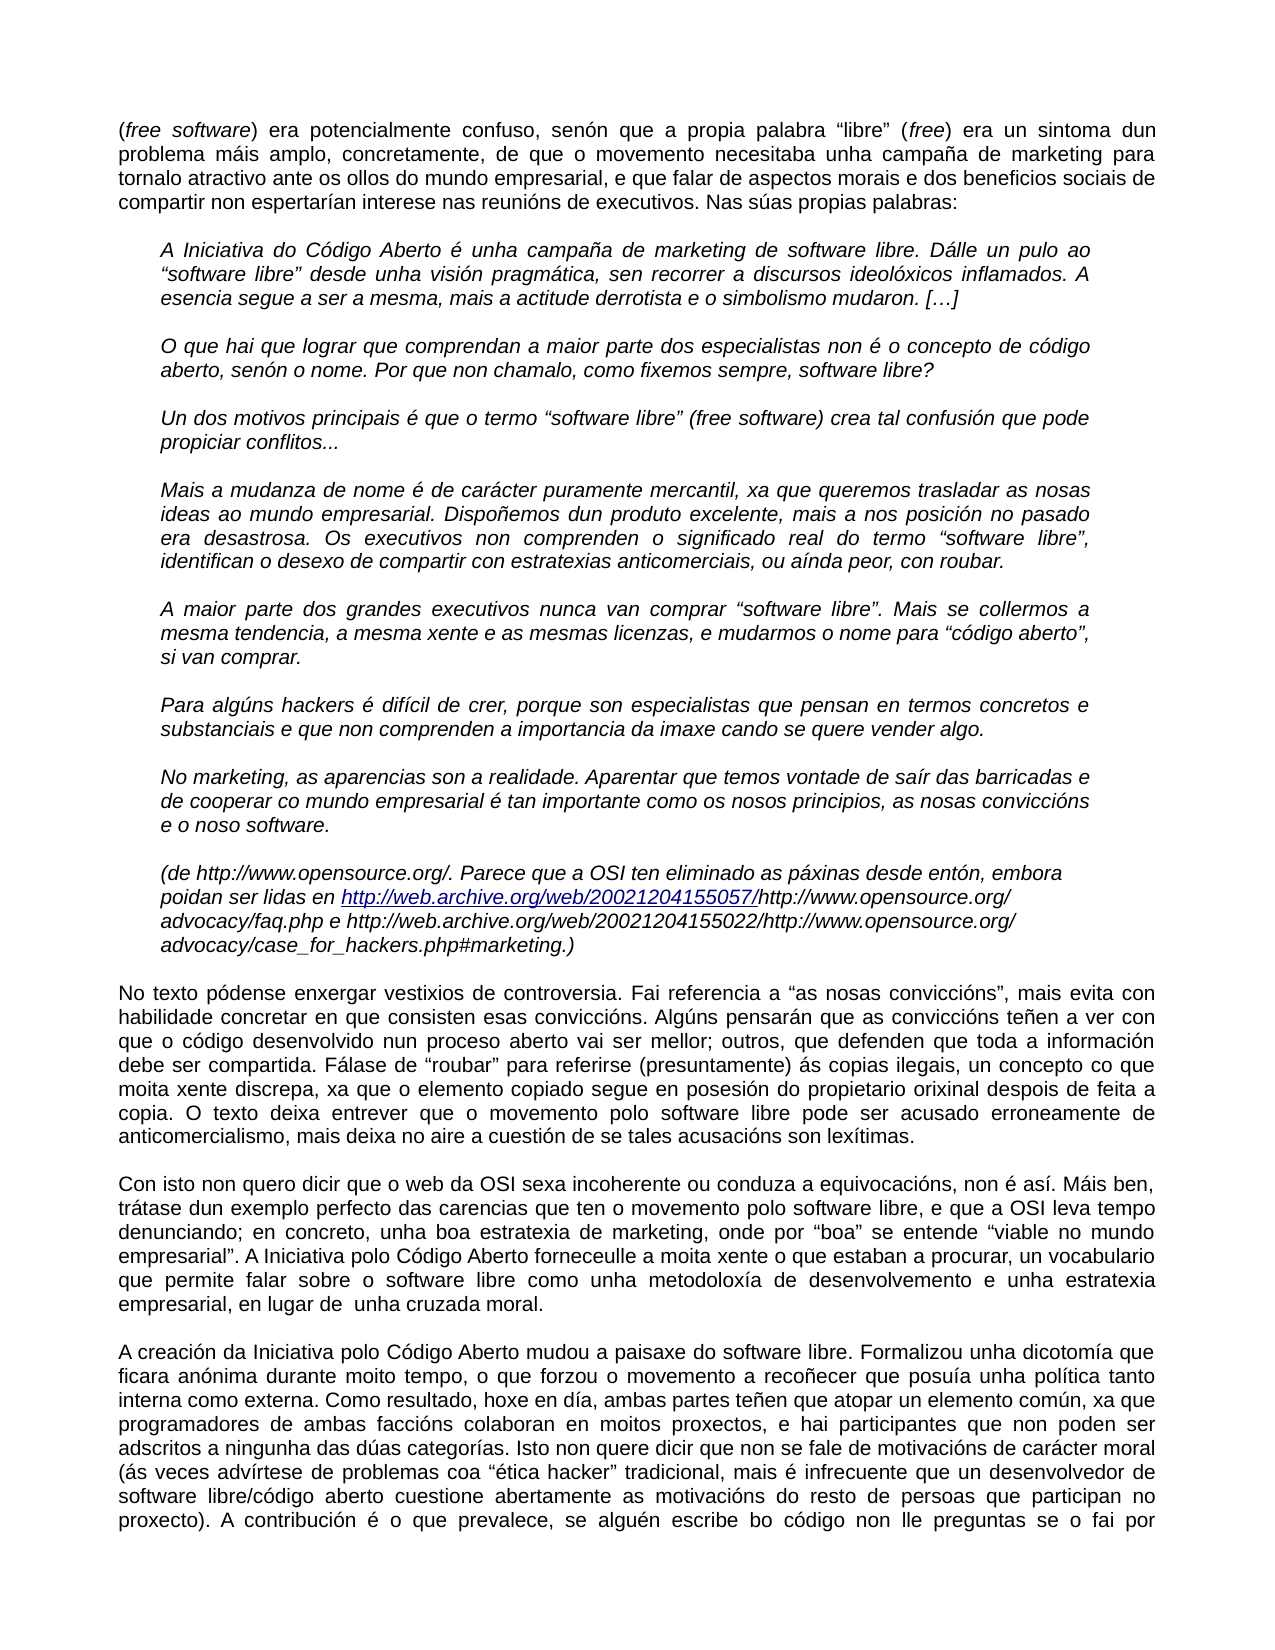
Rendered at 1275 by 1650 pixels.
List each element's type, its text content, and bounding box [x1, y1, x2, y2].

text Un dos motivos principais é que o termo “software libre” (free software) crea tal confusión que pode propiciar conflitos... [160, 406, 1094, 453]
text Mais a mudanza de nome é de carácter puramente mercantil, xa que queremos trasladar as nosas ideas ao mundo empresarial. Dispoñemos dun produto excelente, mais a nos posición no pasado era desastrosa. Os executivos non comprenden o significado real do termo “software libre”, identifican o desexo de compartir con estratexias anticomerciais, ou aínda peor, con roubar. [160, 477, 1094, 573]
text (free software) era potencialmente confuso, senón que a propia palabra “libre” (free) era un sintoma dun problema máis amplo, concretamente, de que o movemento necesitaba unha campaña de marketing para tornalo atractivo ante os ollos do mundo empresarial, e que falar de aspectos morais e dos beneficios sociais de compartir non espertarían interese nas reunións de executivos. Nas súas propias palabras: [118, 118, 1157, 214]
text Con isto non quero dicir que o web da OSI sexa incoherente ou conduza a equivocacións, non é así. Máis ben, trátase dun exemplo perfecto das carencias que ten o movemento polo software libre, e que a OSI leva tempo denunciando; en concreto, unha boa estratexia de marketing, onde por “boa” se entende “viable no mundo empresarial”. A Iniciativa polo Código Aberto forneceulle a moita xente o que estaban a procurar, un vocabulario que permite falar sobre o software libre como unha metodoloxía de desenvolvemento e unha estratexia empresarial, en lugar de unha cruzada moral. [118, 1172, 1157, 1316]
text No marketing, as aparencias son a realidade. Aparentar que temos vontade de saír das barricadas e de cooperar co mundo empresarial é tan importante como os nosos principios, as nosas conviccións e o noso software. [160, 765, 1094, 837]
text O que hai que lograr que comprendan a maior parte dos especialistas non é o concepto de código aberto, senón o nome. Por que non chamalo, como fixemos sempre, software libre? [160, 334, 1094, 382]
text A maior parte dos grandes executivos nunca van comprar “software libre”. Mais se collermos a mesma tendencia, a mesma xente e as mesmas licenzas, e mudarmos o nome para “código aberto”, si van comprar. [160, 597, 1094, 669]
text Para algúns hackers é difícil de crer, porque son especialistas que pensan en termos concretos e substanciais e que non comprenden a importancia da imaxe cando se quere vender algo. [160, 693, 1094, 741]
text (de http://www.opensource.org/. Parece que a OSI ten eliminado as páxinas desde entón, embora poidan ser lidas en http://web.archive.org/web/20021204155057/http://www.opensource.org/advocacy/faq.php e http://web.archive.org/web/20021204155022/http://www.opensource.org/advocacy/case_for_hackers.php#marketing.) [160, 861, 1094, 957]
text No texto pódense enxergar vestixios de controversia. Fai referencia a “as nosas conviccións”, mais evita con habilidade concretar en que consisten esas conviccións. Algúns pensarán que as conviccións teñen a ver con que o código desenvolvido nun proceso aberto vai ser mellor; outros, que defenden que toda a información debe ser compartida. Fálase de “roubar” para referirse (presuntamente) ás copias ilegais, un concepto co que moita xente discrepa, xa que o elemento copiado segue en posesión do propietario orixinal despois de feita a copia. O texto deixa entrever que o movemento polo software libre pode ser acusado erroneamente de anticomercialismo, mais deixa no aire a cuestión de se tales acusacións son lexítimas. [118, 981, 1157, 1148]
text A creación da Iniciativa polo Código Aberto mudou a paisaxe do software libre. Formalizou unha dicotomía que ficara anónima durante moito tempo, o que forzou o movemento a recoñecer que posuía unha política tanto interna como externa. Como resultado, hoxe en día, ambas partes teñen que atopar un elemento común, xa que programadores de ambas faccións colaboran en moitos proxectos, e hai participantes que non poden ser adscritos a ningunha das dúas categorías. Isto non quere dicir que non se fale de motivacións de carácter moral (ás veces advírtese de problemas coa “ética hacker” tradicional, mais é infrecuente que un desenvolvedor de software libre/código aberto cuestione abertamente as motivacións do resto de persoas que participan no proxecto). A contribución é o que prevalece, se alguén escribe bo código non lle preguntas se o fai por [118, 1340, 1157, 1532]
text A Iniciativa do Código Aberto é unha campaña de marketing de software libre. Dálle un pulo ao “software libre” desde unha visión pragmática, sen recorrer a discursos ideolóxicos inflamados. A esencia segue a ser a mesma, mais a actitude derrotista e o simbolismo mudaron. […] [160, 238, 1094, 310]
